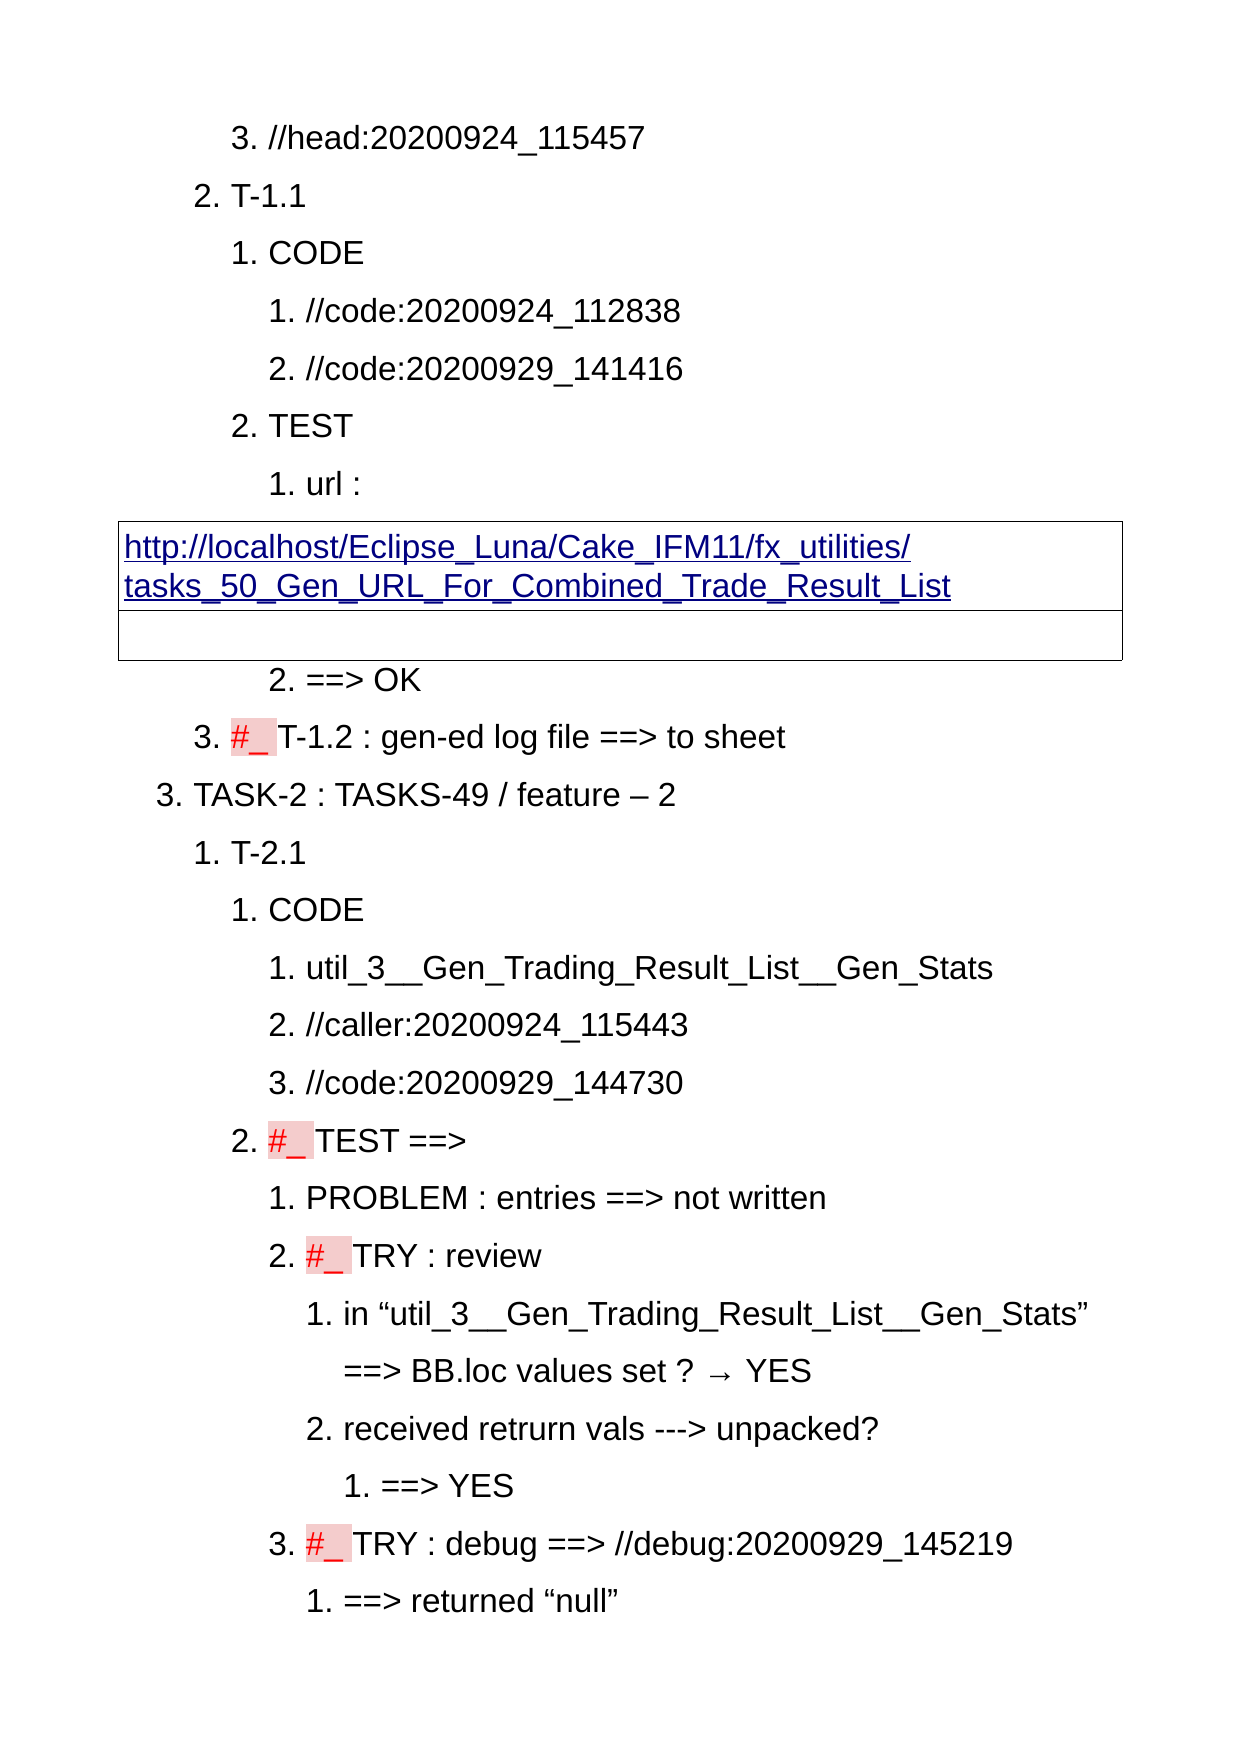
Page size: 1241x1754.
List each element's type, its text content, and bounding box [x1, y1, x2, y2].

list //caller:20200924_115443 [268, 1006, 1122, 1044]
list TEST [231, 406, 1122, 444]
list #_ TRY : review [268, 1236, 1122, 1274]
list #_ TRY : debug ==> //debug:20200929_145219 [268, 1524, 1122, 1562]
list ==> OK [268, 661, 1122, 698]
list ==> YES [343, 1466, 1122, 1505]
list received retrurn vals ---> unpacked? [306, 1409, 1122, 1447]
table_header http://localhost/Eclipse_Luna/Cake_IFM11/fx_utilities/tasks_50_Gen_URL_For_Combined_Trade_Result_List [119, 522, 1122, 610]
table_cell [119, 611, 1122, 660]
list CODE [231, 890, 1122, 929]
list CODE [231, 233, 1122, 272]
list PROBLEM : entries ==> not written [268, 1178, 1122, 1217]
list util_3__Gen_Trading_Result_List__Gen_Stats [268, 948, 1122, 986]
list ==> returned “null” [306, 1582, 1122, 1620]
list T-1.1 [193, 176, 1122, 214]
list #_ TEST ==> [231, 1121, 1122, 1159]
list //code:20200929_141416 [268, 348, 1122, 387]
list //code:20200924_112838 [268, 291, 1122, 329]
list //code:20200929_144730 [268, 1063, 1122, 1102]
list TASK-2 : TASKS-49 / feature – 2 [156, 775, 1122, 813]
list in “util_3__Gen_Trading_Result_List__Gen_Stats” ==> BB.loc values set ? → YES [306, 1293, 1122, 1389]
list //head:20200924_115457 [231, 118, 1122, 157]
list #_ T-1.2 : gen-ed log file ==> to sheet [193, 717, 1122, 756]
list url : [268, 464, 1122, 502]
list T-2.1 [193, 833, 1122, 871]
